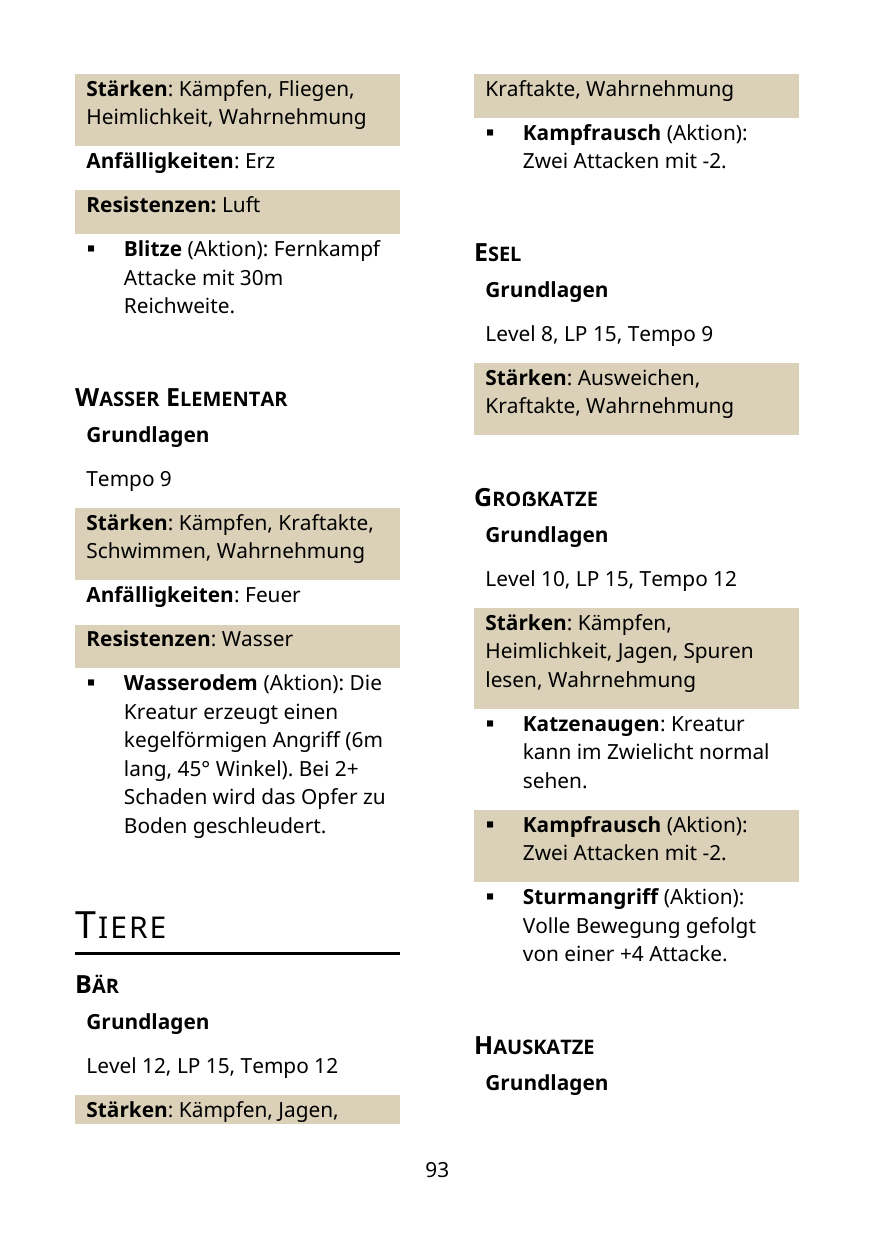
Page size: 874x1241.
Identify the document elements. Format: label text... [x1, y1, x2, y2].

table_cell Stärken: Kämpfen, Fliegen, Heimlichkeit, Wahrnehmung [75, 74, 400, 146]
subtitle Esel [474, 234, 799, 268]
table_cell Katzenaugen: Kreatur kann im Zwielicht normal sehen. [474, 709, 799, 810]
subtitle Großkatze [474, 479, 799, 513]
table_cell Sturmangriff (Aktion): Volle Bewegung gefolgt von einer +4 Attacke. [474, 882, 799, 983]
table_header Grundlagen [474, 1068, 799, 1112]
table_cell Stärken: Kämpfen, Kraftakte, Schwimmen, Wahrnehmung [75, 508, 400, 580]
subtitle Bär [75, 967, 400, 1001]
table_cell Stärken: Kämpfen, Jagen, [75, 1095, 400, 1124]
table_header Grundlagen Level 10, LP 15, Tempo 12 [474, 520, 799, 608]
table_header Grundlagen Level 12, LP 15, Tempo 12 [75, 1007, 400, 1095]
subtitle Hauskatze [474, 1027, 799, 1061]
table_cell Kampfrausch (Aktion): Zwei Attacken mit -2. [474, 118, 799, 190]
subtitle Wasser Elementar [75, 379, 400, 413]
table_cell Wasserodem (Aktion): Die Kreatur erzeugt einen kegelförmigen Angriff (6m lang, 45° Winkel). Bei 2+ Schaden wird das Opfer zu Boden geschleudert. [75, 669, 400, 855]
table_cell Anfälligkeiten: Erz [75, 146, 400, 190]
table_header Grundlagen Tempo 9 [75, 420, 400, 508]
table_cell Resistenzen: Luft [75, 190, 400, 234]
table_cell Kraftakte, Wahrnehmung [474, 74, 799, 118]
table_cell Blitze (Aktion): Fernkampf Attacke mit 30m Reichweite. [75, 235, 400, 335]
table_header Grundlagen Level 8, LP 15, Tempo 9 [474, 275, 799, 363]
table_cell Stärken: Ausweichen, Kraftakte, Wahrnehmung [474, 363, 799, 435]
table_cell Stärken: Kämpfen, Heimlichkeit, Jagen, Spuren lesen, Wahrnehmung [474, 608, 799, 709]
table_cell Resistenzen: Wasser [75, 625, 400, 668]
table_cell Anfälligkeiten: Feuer [75, 580, 400, 624]
table_cell Kampfrausch (Aktion): Zwei Attacken mit -2. [474, 810, 799, 882]
subtitle Tiere [75, 899, 400, 952]
